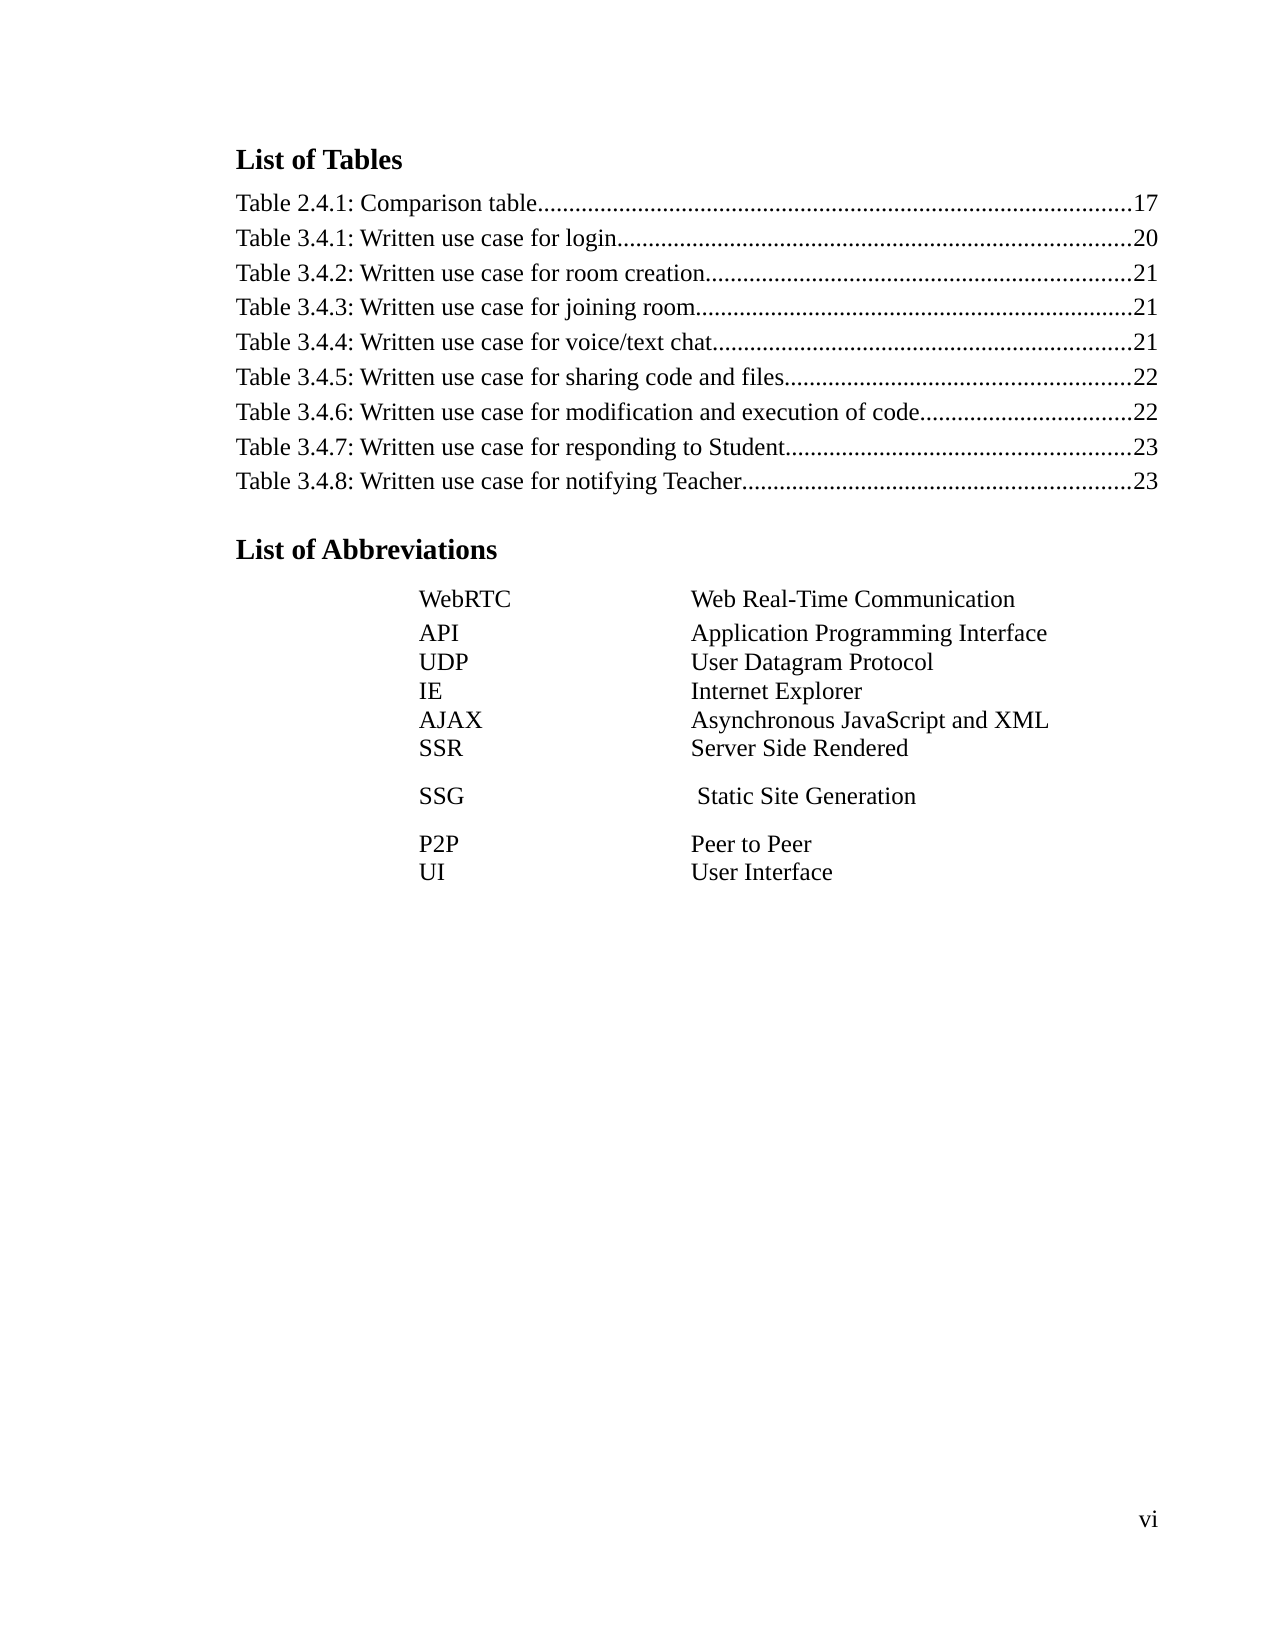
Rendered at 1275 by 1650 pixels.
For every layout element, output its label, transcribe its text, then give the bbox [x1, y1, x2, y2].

text Table 2.4.1: Comparison table 17 [236, 188, 1158, 217]
table_cell P2P [419, 829, 691, 857]
text Table 3.4.1: Written use case for login 20 [236, 223, 1158, 252]
table_cell User Interface [691, 858, 1066, 886]
table_cell Server Side Rendered [691, 734, 1066, 781]
table_cell Peer to Peer [691, 829, 1066, 857]
table_cell Application Programming Interface [691, 619, 1066, 647]
table_cell Asynchronous JavaScript and XML [691, 705, 1066, 733]
table_cell IE [419, 676, 691, 705]
subtitle List of Abbreviations [236, 532, 1158, 566]
table_header Web Real-Time Communication [691, 584, 1066, 618]
text Table 3.4.8: Written use case for notifying Teacher 23 [236, 466, 1158, 495]
table_cell Static Site Generation [691, 781, 1066, 829]
table_cell SSG [419, 781, 691, 829]
table_cell User Datagram Protocol [691, 647, 1066, 676]
table_header WebRTC [419, 584, 691, 618]
table_cell UDP [419, 647, 691, 676]
table_cell UI [419, 858, 691, 886]
subtitle List of Tables [236, 142, 1158, 176]
text Table 3.4.3: Written use case for joining room 21 [236, 292, 1158, 321]
table_cell AJAX [419, 705, 691, 733]
table_cell Internet Explorer [691, 676, 1066, 705]
text Table 3.4.7: Written use case for responding to Student 23 [236, 432, 1158, 460]
text Table 3.4.2: Written use case for room creation 21 [236, 258, 1158, 286]
text Table 3.4.5: Written use case for sharing code and files 22 [236, 362, 1158, 391]
text Table 3.4.4: Written use case for voice/text chat 21 [236, 327, 1158, 356]
table_cell API [419, 619, 691, 647]
table_cell SSR [419, 734, 691, 781]
text Table 3.4.6: Written use case for modification and execution of code 22 [236, 397, 1158, 426]
